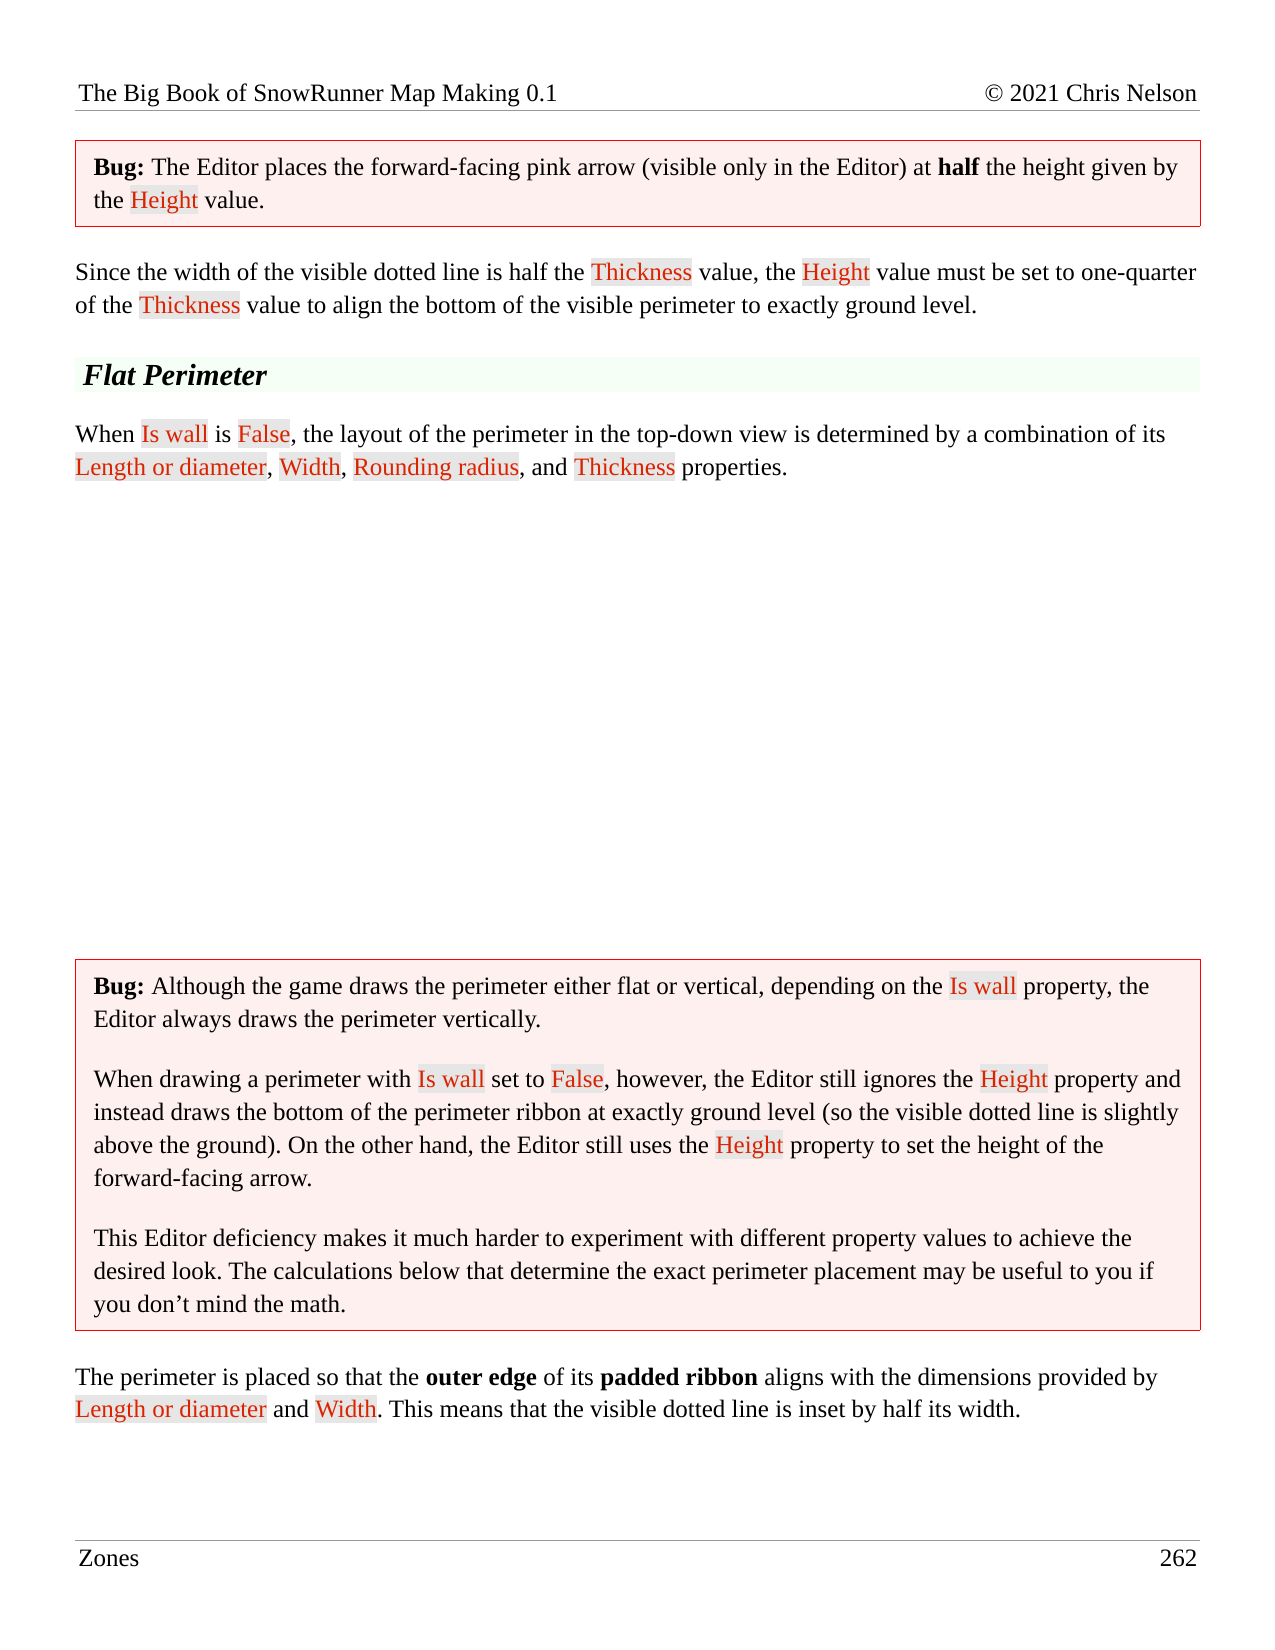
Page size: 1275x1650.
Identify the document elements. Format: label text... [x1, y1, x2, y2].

text The perimeter is placed so that the outer edge of its padded ribbon aligns with the dimensions provided by Length or diameter and Width. This means that the visible dotted line is inset by half its width. [75, 1362, 1200, 1423]
list Although the game draws the perimeter either flat or vertical, depending on the Is wall property, the Editor always draws the perimeter vertically. [76, 960, 1200, 1033]
text When drawing a perimeter with Is wall set to False, however, the Editor still ignores the Height property and instead draws the bottom of the perimeter ribbon at exactly ground level (so the visible dotted line is slightly above the ground). On the other hand, the Editor still uses the Height property to set the height of the forward-facing arrow. [76, 1052, 1200, 1192]
text This Editor deficiency makes it much harder to experiment with different property values to achieve the desired look. The calculations below that determine the exact perimeter placement may be useful to you if you don’t mind the math. [76, 1211, 1200, 1330]
text Since the width of the visible dotted line is half the Thickness value, the Height value must be set to one-quarter of the Thickness value to align the bottom of the visible perimeter to exactly ground level. [75, 257, 1200, 319]
text When Is wall is False, the layout of the perimeter in the top-down view is determined by a combination of its Length or diameter, Width, Rounding radius, and Thickness properties. [75, 419, 1200, 481]
subtitle Flat Perimeter [75, 357, 1200, 392]
list The Editor places the forward-facing pink arrow (visible only in the Editor) at half the height given by the Height value. [76, 141, 1200, 226]
